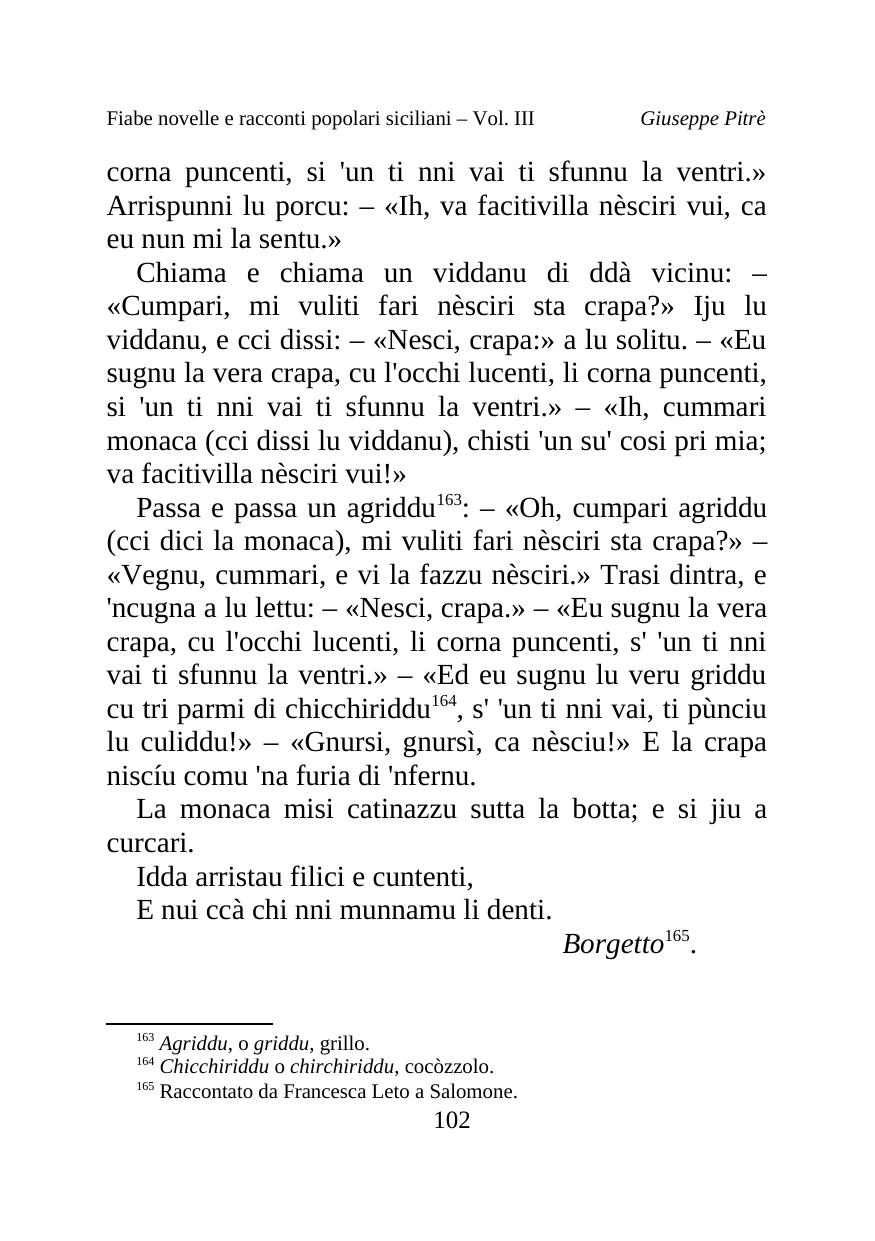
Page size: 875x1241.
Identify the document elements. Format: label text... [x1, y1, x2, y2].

text Idda arristau filici e cuntenti, [106, 859, 768, 892]
text Passa e passa un agriddu: – «Oh, cumpari agriddu (cci dici la monaca), mi vuliti fari nèsciri sta crapa?» – «Vegnu, cummari, e vi la fazzu nèsciri.» Trasi dintra, e 'ncugna a lu lettu: – «Nesci, crapa.» – «Eu sugnu la vera crapa, cu l'occhi lucenti, li corna puncenti, s' 'un ti nni vai ti sfunnu la ventri.» – «Ed eu sugnu lu veru griddu cu tri parmi di chicchiriddu, s' 'un ti nni vai, ti pùnciu lu culiddu!» – «Gnursi, gnursì, ca nèsciu!» E la crapa niscíu comu 'na furia di 'nfernu. [106, 490, 768, 792]
text Borgetto. [106, 926, 768, 959]
text Agriddu, o griddu, grillo. [106, 1030, 768, 1054]
text corna puncenti, si 'un ti nni vai ti sfunnu la ventri.» Arrispunni lu porcu: – «Ih, va facitivilla nèsciri vui, ca eu nun mi la sentu.» [106, 154, 768, 255]
text Raccontato da Francesca Leto a Salomone. [106, 1078, 768, 1103]
text E nui ccà chi nni munnamu li denti. [106, 892, 768, 926]
text La monaca misi catinazzu sutta la botta; e si jiu a curcari. [106, 792, 768, 859]
text Chiama e chiama un viddanu di ddà vicinu: – «Cumpari, mi vuliti fari nèsciri sta crapa?» Iju lu viddanu, e cci dissi: – «Nesci, crapa:» a lu solitu. – «Eu sugnu la vera crapa, cu l'occhi lucenti, li corna puncenti, si 'un ti nni vai ti sfunnu la ventri.» – «Ih, cummari monaca (cci dissi lu viddanu), chisti 'un su' cosi pri mia; va facitivilla nèsciri vui!» [106, 255, 768, 490]
text Chicchiriddu o chirchiriddu, cocòzzolo. [106, 1054, 768, 1078]
